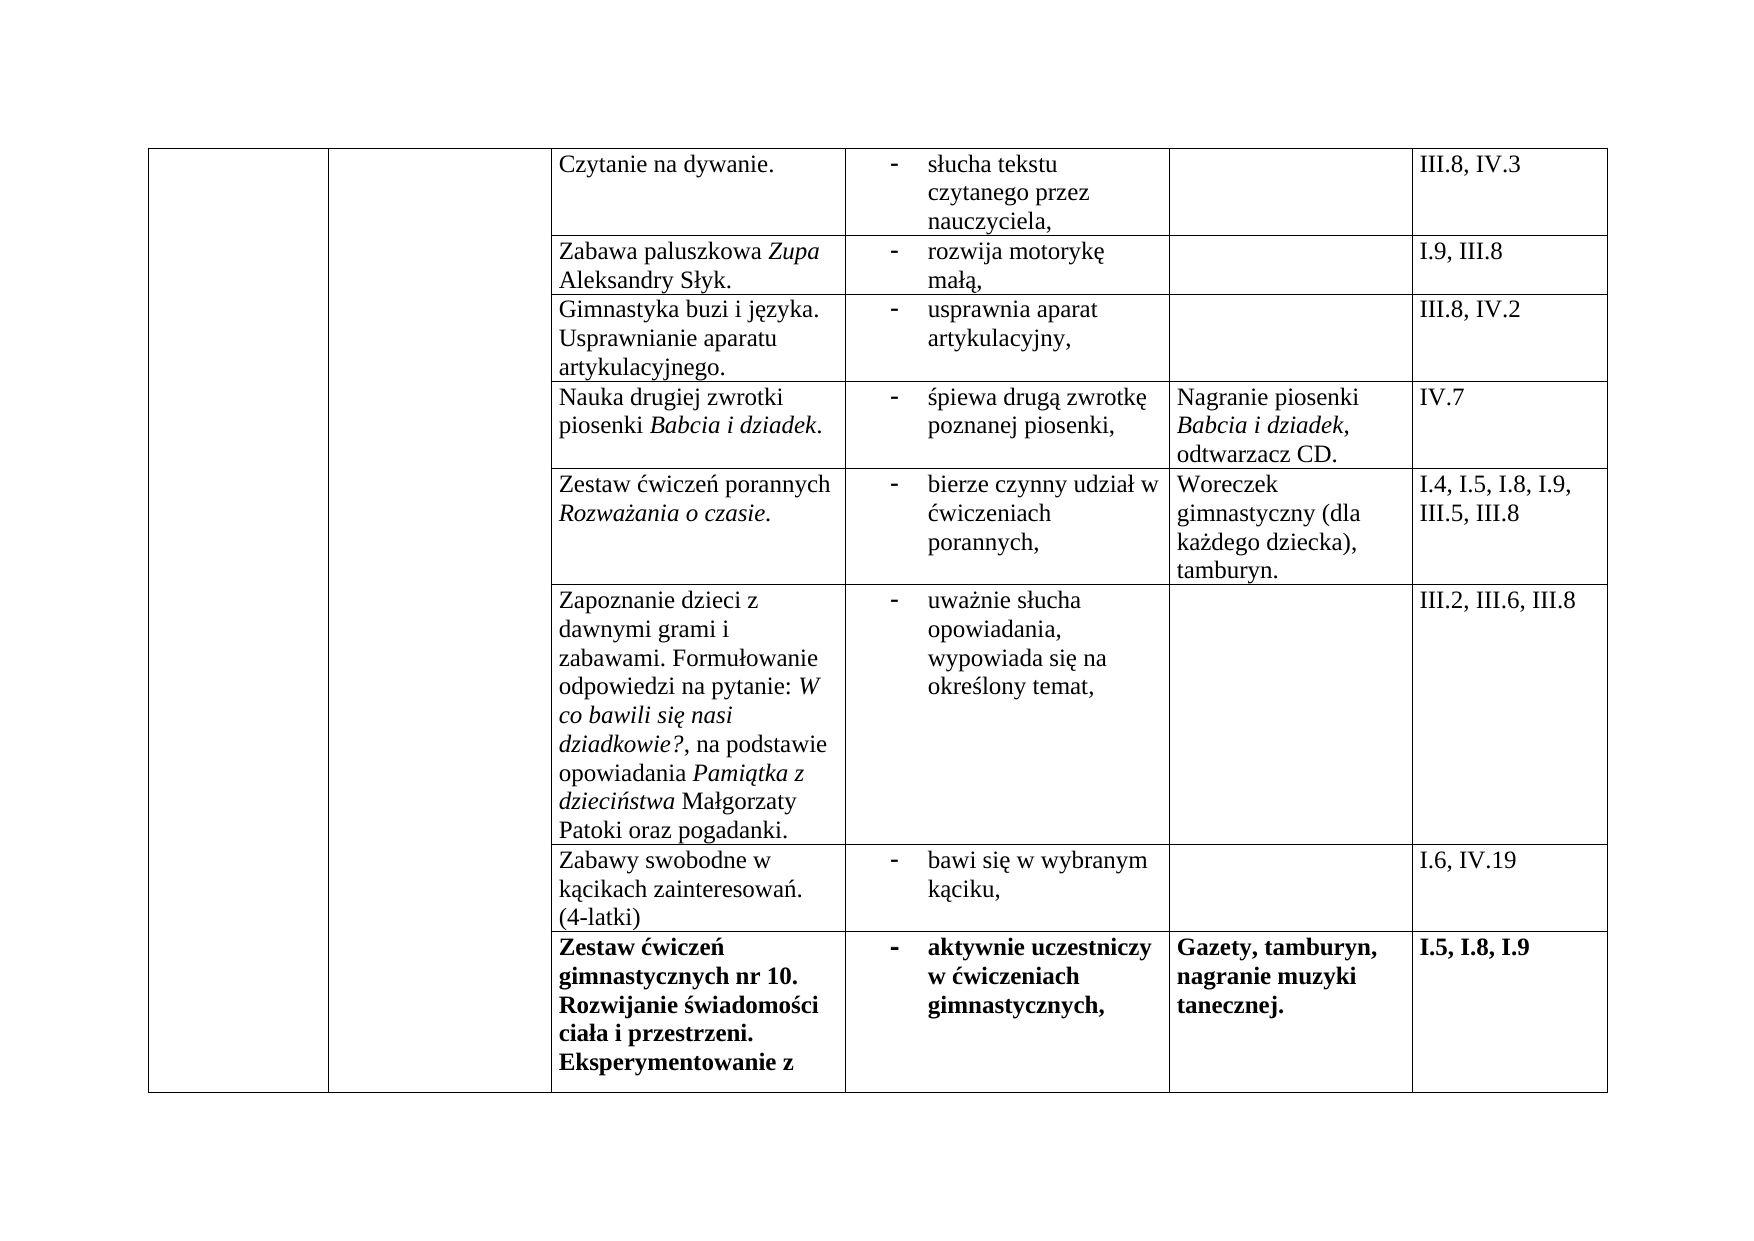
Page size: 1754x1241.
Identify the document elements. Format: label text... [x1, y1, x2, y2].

table_cell Zestaw ćwiczeń gimnastycznych nr 10. Rozwijanie świadomości ciała i przestrzeni. Eksperymentowanie z [552, 932, 845, 1092]
table_cell III.8, IV.2 [1413, 295, 1607, 381]
table_cell Gazety, tamburyn, nagranie muzyki tanecznej. [1170, 932, 1412, 1092]
table_cell I.4, I.5, I.8, I.9, III.5, III.8 [1413, 469, 1607, 584]
table_cell III.8, IV.3 [1413, 149, 1607, 235]
table_cell [1170, 845, 1412, 931]
table_cell Zapoznanie dzieci z dawnymi grami i zabawami. Formułowanie odpowiedzi na pytanie: W co bawili się nasi dziadkowie?, na podstawie opowiadania Pamiątka z dzieciństwa Małgorzaty Patoki oraz pogadanki. [552, 585, 845, 844]
table_cell aktywnie uczestniczy w ćwiczeniach gimnastycznych, [846, 932, 1169, 1092]
table_cell śpiewa drugą zwrotkę poznanej piosenki, [846, 382, 1169, 468]
table_cell Zabawy swobodne w kącikach zainteresowań. (4-latki) [552, 845, 845, 931]
table_cell usprawnia aparat artykulacyjny, [846, 295, 1169, 381]
table_cell Zabawa paluszkowa Zupa Aleksandry Słyk. [552, 236, 845, 293]
table_cell bawi się w wybranym kąciku, [846, 845, 1169, 931]
table_cell Czytanie na dywanie. [552, 149, 845, 235]
table_cell Nagranie piosenki Babcia i dziadek, odtwarzacz CD. [1170, 382, 1412, 468]
table_cell Zestaw ćwiczeń porannych Rozważania o czasie. [552, 469, 845, 584]
table_cell bierze czynny udział w ćwiczeniach porannych, [846, 469, 1169, 584]
table_cell [1170, 295, 1412, 381]
table_cell rozwija motorykę małą, [846, 236, 1169, 293]
table_cell słucha tekstu czytanego przez nauczyciela, [846, 149, 1169, 235]
table_cell [1170, 149, 1412, 235]
table_cell [149, 149, 328, 1092]
table_cell I.5, I.8, I.9 [1413, 932, 1607, 1092]
table_cell [1170, 236, 1412, 293]
table_cell IV.7 [1413, 382, 1607, 468]
table_cell Woreczek gimnastyczny (dla każdego dziecka), tamburyn. [1170, 469, 1412, 584]
table_cell uważnie słucha opowiadania, wypowiada się na określony temat, [846, 585, 1169, 844]
table_cell Nauka drugiej zwrotki piosenki Babcia i dziadek. [552, 382, 845, 468]
table_cell Gimnastyka buzi i języka. Usprawnianie aparatu artykulacyjnego. [552, 295, 845, 381]
table_cell I.9, III.8 [1413, 236, 1607, 293]
table_cell [329, 149, 551, 1092]
table_cell [1170, 585, 1412, 844]
table_cell III.2, III.6, III.8 [1413, 585, 1607, 844]
table_cell I.6, IV.19 [1413, 845, 1607, 931]
